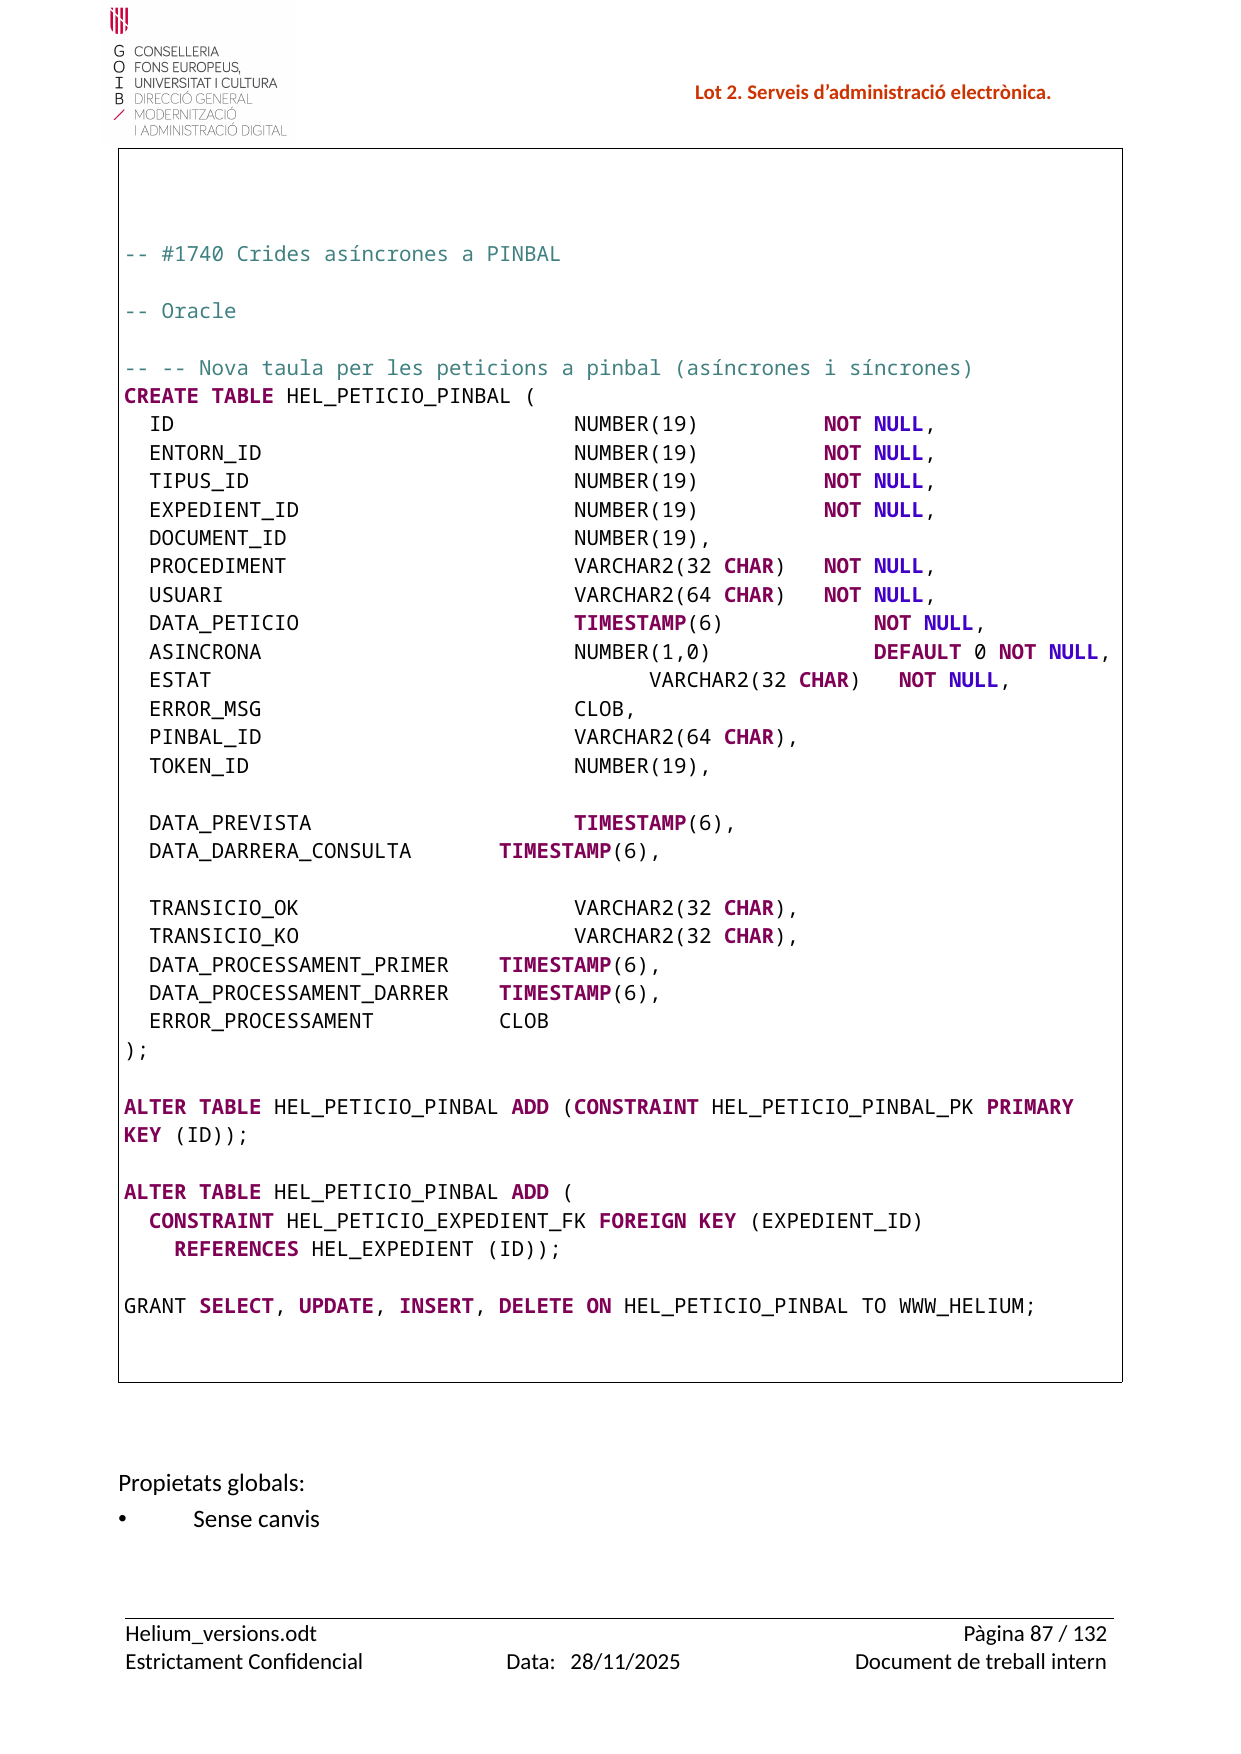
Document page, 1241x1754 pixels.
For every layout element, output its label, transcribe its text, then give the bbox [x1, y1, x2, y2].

list Sense canvis [118, 1503, 1122, 1534]
picture [100, 0, 297, 144]
text Propietats globals: [118, 1467, 1122, 1497]
table_header -- #1740 Crides asíncrones a PINBAL -- Oracle -- -- Nova taula per les peticions a pinbal (asíncrones i síncrones) CREATE TABLE HEL_PETICIO_PINBAL ( ID NUMBER(19) NOT NULL, ENTORN_ID NUMBER(19) NOT NULL, TIPUS_ID NUMBER(19) NOT NULL, EXPEDIENT_ID NUMBER(19) NOT NULL, DOCUMENT_ID NUMBER(19), PROCEDIMENT VARCHAR2(32 CHAR) NOT NULL, USUARI VARCHAR2(64 CHAR) NOT NULL, DATA_PETICIO TIMESTAMP(6) NOT NULL, ASINCRONA NUMBER(1,0) DEFAULT 0 NOT NULL, ESTAT VARCHAR2(32 CHAR) NOT NULL, ERROR_MSG CLOB, PINBAL_ID VARCHAR2(64 CHAR), TOKEN_ID NUMBER(19), DATA_PREVISTA TIMESTAMP(6), DATA_DARRERA_CONSULTA TIMESTAMP(6), TRANSICIO_OK VARCHAR2(32 CHAR), TRANSICIO_KO VARCHAR2(32 CHAR), DATA_PROCESSAMENT_PRIMER TIMESTAMP(6), DATA_PROCESSAMENT_DARRER TIMESTAMP(6), ERROR_PROCESSAMENT CLOB ); ALTER TABLE HEL_PETICIO_PINBAL ADD (CONSTRAINT HEL_PETICIO_PINBAL_PK PRIMARY KEY (ID)); ALTER TABLE HEL_PETICIO_PINBAL ADD ( CONSTRAINT HEL_PETICIO_EXPEDIENT_FK FOREIGN KEY (EXPEDIENT_ID) REFERENCES HEL_EXPEDIENT (ID)); GRANT SELECT, UPDATE, INSERT, DELETE ON HEL_PETICIO_PINBAL TO WWW_HELIUM; [119, 149, 1122, 1382]
